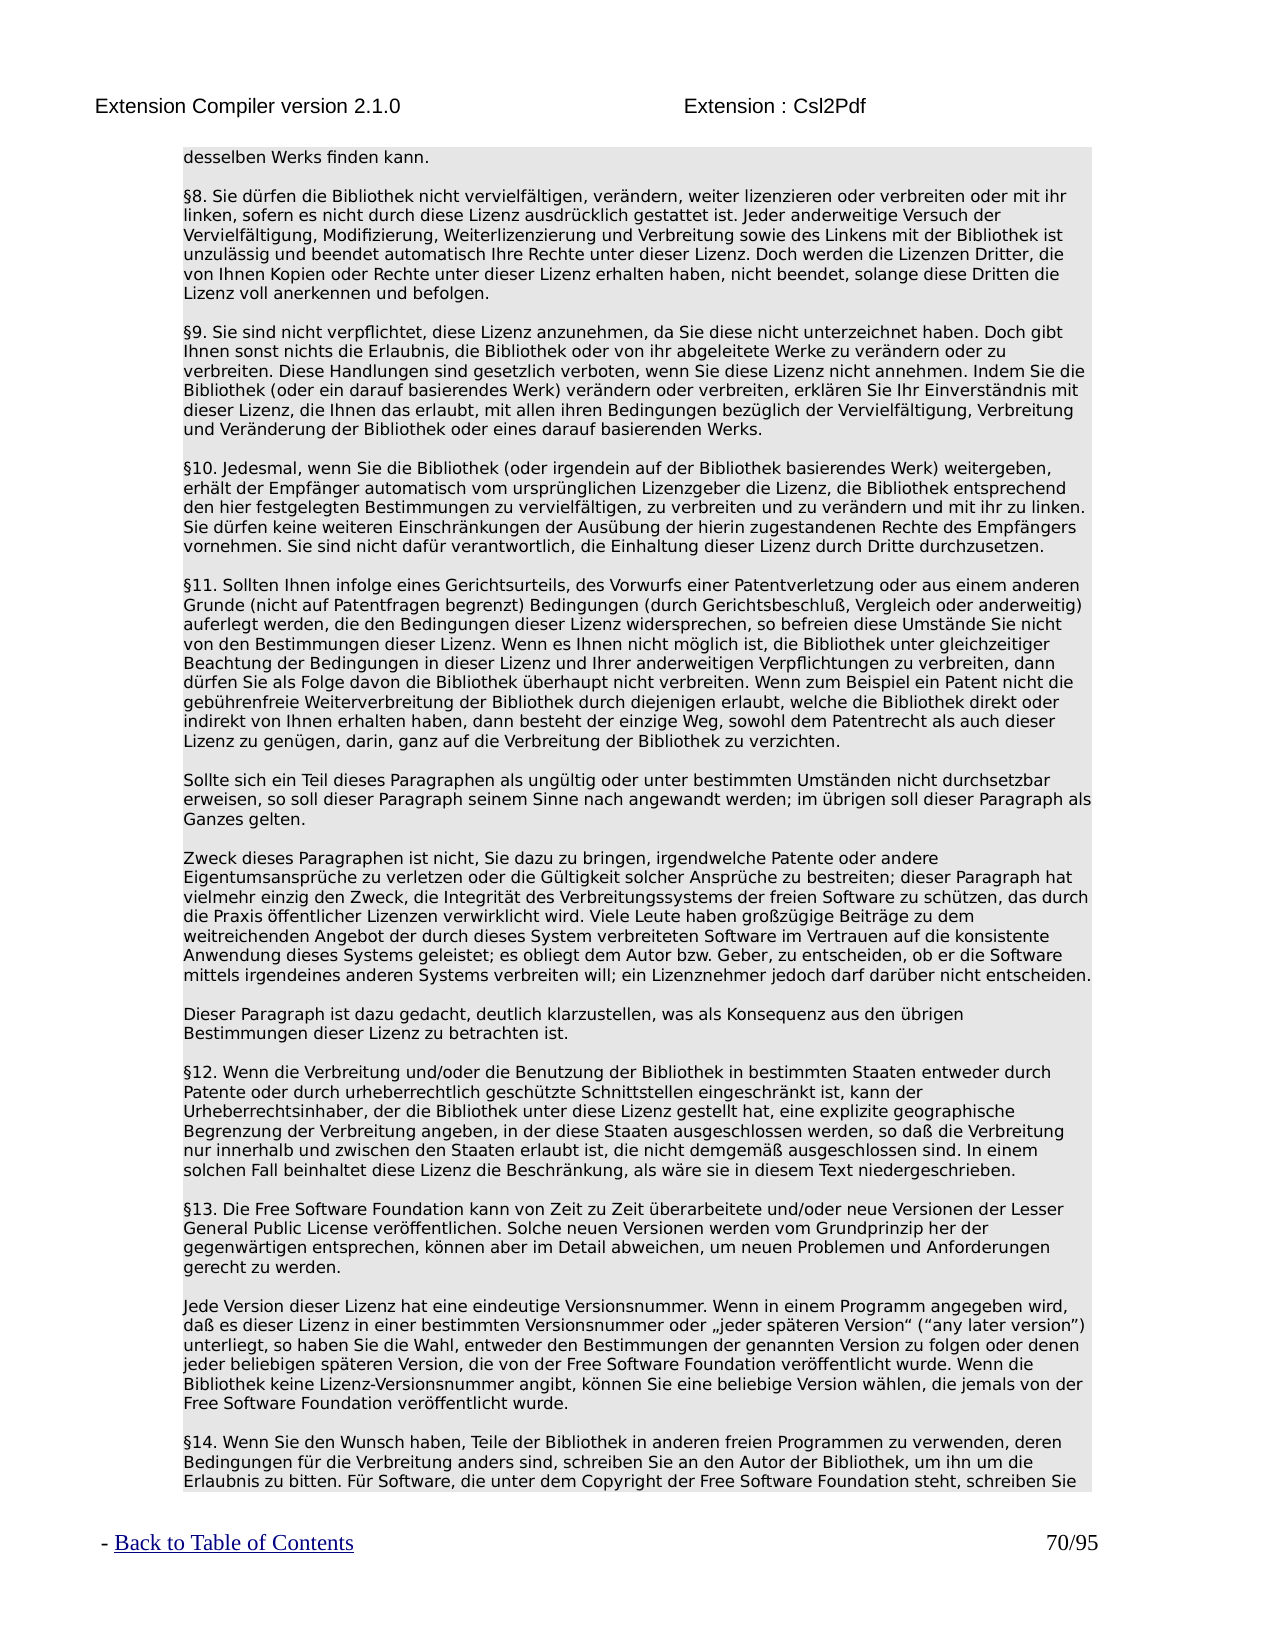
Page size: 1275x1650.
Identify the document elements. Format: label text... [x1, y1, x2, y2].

text §9. Sie sind nicht verpflichtet, diese Lizenz anzunehmen, da Sie diese nicht unterzeichnet haben. Doch gibt Ihnen sonst nichts die Erlaubnis, die Bibliothek oder von ihr abgeleitete Werke zu verändern oder zu verbreiten. Diese Handlungen sind gesetzlich verboten, wenn Sie diese Lizenz nicht annehmen. Indem Sie die Bibliothek (oder ein darauf basierendes Werk) verändern oder verbreiten, erklären Sie Ihr Einverständnis mit dieser Lizenz, die Ihnen das erlaubt, mit allen ihren Bedingungen bezüglich der Vervielfältigung, Verbreitung und Veränderung der Bibliothek oder eines darauf basierenden Werks. [183, 323, 1092, 440]
text Zweck dieses Paragraphen ist nicht, Sie dazu zu bringen, irgendwelche Patente oder andere Eigentumsansprüche zu verletzen oder die Gültigkeit solcher Ansprüche zu bestreiten; dieser Paragraph hat vielmehr einzig den Zweck, die Integrität des Verbreitungssystems der freien Software zu schützen, das durch die Praxis öffentlicher Lizenzen verwirklicht wird. Viele Leute haben großzügige Beiträge zu dem weitreichenden Angebot der durch dieses System verbreiteten Software im Vertrauen auf die konsistente Anwendung dieses Systems geleistet; es obliegt dem Autor bzw. Geber, zu entscheiden, ob er die Software mittels irgendeines anderen Systems verbreiten will; ein Lizenznehmer jedoch darf darüber nicht entscheiden. [183, 849, 1092, 985]
text Sollte sich ein Teil dieses Paragraphen als ungültig oder unter bestimmten Umständen nicht durchsetzbar erweisen, so soll dieser Paragraph seinem Sinne nach angewandt werden; im übrigen soll dieser Paragraph als Ganzes gelten. [183, 771, 1092, 829]
text desselben Werks finden kann. [183, 147, 1092, 167]
text Dieser Paragraph ist dazu gedacht, deutlich klarzustellen, was als Konsequenz aus den übrigen Bestimmungen dieser Lizenz zu betrachten ist. [183, 1004, 1092, 1043]
text §10. Jedesmal, wenn Sie die Bibliothek (oder irgendein auf der Bibliothek basierendes Werk) weitergeben, erhält der Empfänger automatisch vom ursprünglichen Lizenzgeber die Lizenz, die Bibliothek entsprechend den hier festgelegten Bestimmungen zu vervielfältigen, zu verbreiten und zu verändern und mit ihr zu linken. Sie dürfen keine weiteren Einschränkungen der Ausübung der hierin zugestandenen Rechte des Empfängers vornehmen. Sie sind nicht dafür verantwortlich, die Einhaltung dieser Lizenz durch Dritte durchzusetzen. [183, 459, 1092, 557]
text §14. Wenn Sie den Wunsch haben, Teile der Bibliothek in anderen freien Programmen zu verwenden, deren Bedingungen für die Verbreitung anders sind, schreiben Sie an den Autor der Bibliothek, um ihn um die Erlaubnis zu bitten. Für Software, die unter dem Copyright der Free Software Foundation steht, schreiben Sie [183, 1433, 1092, 1492]
text Jede Version dieser Lizenz hat eine eindeutige Versionsnummer. Wenn in einem Programm angegeben wird, daß es dieser Lizenz in einer bestimmten Versionsnummer oder „jeder späteren Version“ (“any later version”) unterliegt, so haben Sie die Wahl, entweder den Bestimmungen der genannten Version zu folgen oder denen jeder beliebigen späteren Version, die von der Free Software Foundation veröffentlicht wurde. Wenn die Bibliothek keine Lizenz-Versionsnummer angibt, können Sie eine beliebige Version wählen, die jemals von der Free Software Foundation veröffentlicht wurde. [183, 1297, 1092, 1414]
text §12. Wenn die Verbreitung und/oder die Benutzung der Bibliothek in bestimmten Staaten entweder durch Patente oder durch urheberrechtlich geschützte Schnittstellen eingeschränkt ist, kann der Urheberrechtsinhaber, der die Bibliothek unter diese Lizenz gestellt hat, eine explizite geographische Begrenzung der Verbreitung angeben, in der diese Staaten ausgeschlossen werden, so daß die Verbreitung nur innerhalb und zwischen den Staaten erlaubt ist, die nicht demgemäß ausgeschlossen sind. In einem solchen Fall beinhaltet diese Lizenz die Beschränkung, als wäre sie in diesem Text niedergeschrieben. [183, 1063, 1092, 1180]
text §11. Sollten Ihnen infolge eines Gerichtsurteils, des Vorwurfs einer Patentverletzung oder aus einem anderen Grunde (nicht auf Patentfragen begrenzt) Bedingungen (durch Gerichtsbeschluß, Vergleich oder anderweitig) auferlegt werden, die den Bedingungen dieser Lizenz widersprechen, so befreien diese Umstände Sie nicht von den Bestimmungen dieser Lizenz. Wenn es Ihnen nicht möglich ist, die Bibliothek unter gleichzeitiger Beachtung der Bedingungen in dieser Lizenz und Ihrer anderweitigen Verpflichtungen zu verbreiten, dann dürfen Sie als Folge davon die Bibliothek überhaupt nicht verbreiten. Wenn zum Beispiel ein Patent nicht die gebührenfreie Weiterverbreitung der Bibliothek durch diejenigen erlaubt, welche die Bibliothek direkt oder indirekt von Ihnen erhalten haben, dann besteht der einzige Weg, sowohl dem Patentrecht als auch dieser Lizenz zu genügen, darin, ganz auf die Verbreitung der Bibliothek zu verzichten. [183, 576, 1092, 751]
text §8. Sie dürfen die Bibliothek nicht vervielfältigen, verändern, weiter lizenzieren oder verbreiten oder mit ihr linken, sofern es nicht durch diese Lizenz ausdrücklich gestattet ist. Jeder anderweitige Versuch der Vervielfältigung, Modifizierung, Weiterlizenzierung und Verbreitung sowie des Linkens mit der Bibliothek ist unzulässig und beendet automatisch Ihre Rechte unter dieser Lizenz. Doch werden die Lizenzen Dritter, die von Ihnen Kopien oder Rechte unter dieser Lizenz erhalten haben, nicht beendet, solange diese Dritten die Lizenz voll anerkennen und befolgen. [183, 186, 1092, 303]
text §13. Die Free Software Foundation kann von Zeit zu Zeit überarbeitete und/oder neue Versionen der Lesser General Public License veröffentlichen. Solche neuen Versionen werden vom Grundprinzip her der gegenwärtigen entsprechen, können aber im Detail abweichen, um neuen Problemen und Anforderungen gerecht zu werden. [183, 1199, 1092, 1277]
